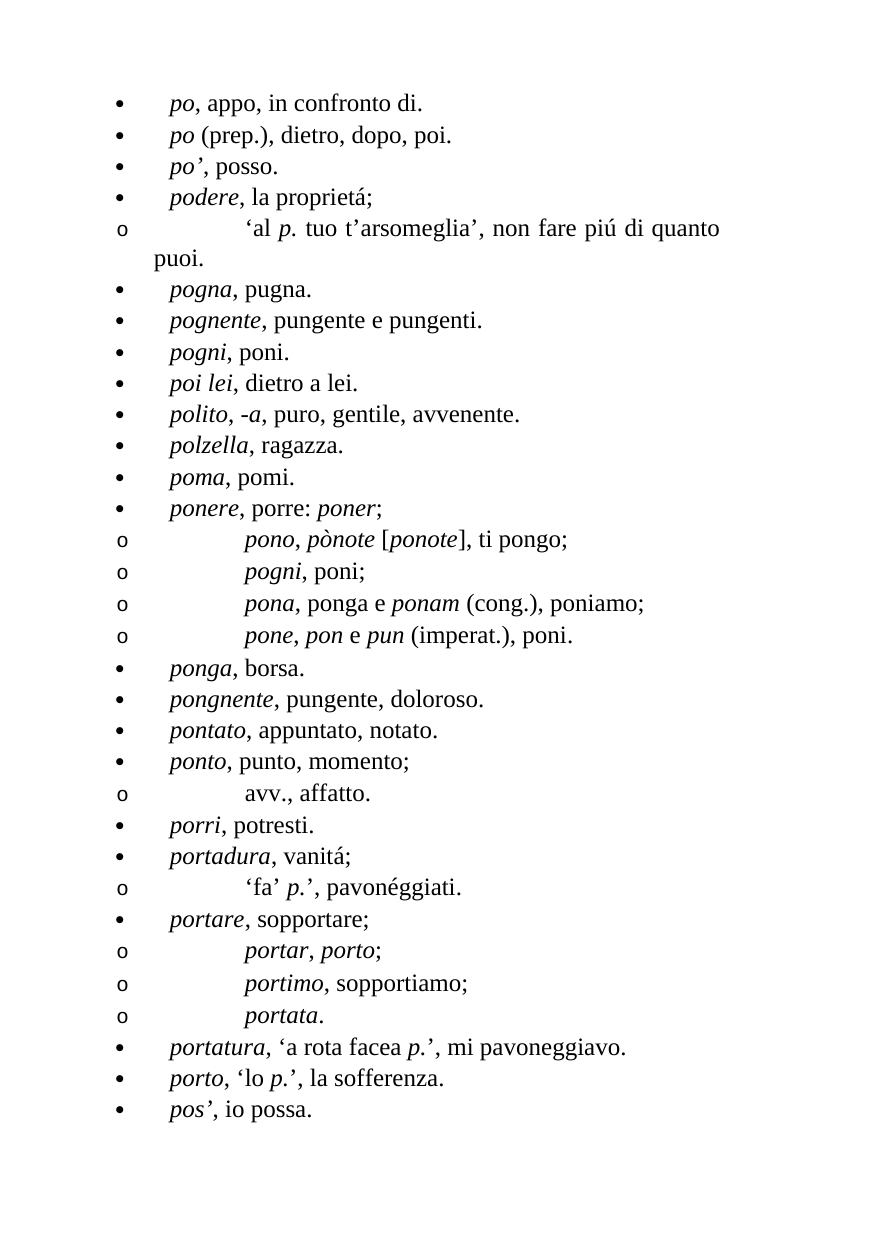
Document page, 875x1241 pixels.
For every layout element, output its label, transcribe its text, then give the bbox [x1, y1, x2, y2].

list po, appo, in confronto di. [116, 88, 721, 117]
list pone, pon e pun (imperat.), poni. [116, 621, 721, 650]
list pognente, pungente e pungenti. [116, 306, 721, 334]
list portatura, ‘a rota facea p.’, mi pavoneggiavo. [116, 1032, 721, 1061]
list ponga, borsa. [116, 653, 721, 681]
list pogni, poni. [116, 337, 721, 366]
list pogni, poni; [116, 556, 721, 586]
list pogna, pugna. [116, 274, 721, 303]
list portimo, sopportiamo; [116, 968, 721, 997]
list poi lei, dietro a lei. [116, 368, 721, 397]
list pona, ponga e ponam (cong.), poniamo; [116, 588, 721, 618]
list portar, porto; [116, 936, 721, 965]
list po (prep.), dietro, dopo, poi. [116, 120, 721, 148]
list polito, -a, puro, gentile, avvenente. [116, 399, 721, 428]
list pos’, io possa. [116, 1094, 721, 1123]
list pono, pònote [ponote], ti pongo; [116, 524, 721, 554]
list ponto, punto, momento; [116, 746, 721, 775]
list ‘fa’ p.’, pavonéggiati. [116, 872, 721, 902]
list poma, pomi. [116, 462, 721, 491]
list podere, la proprietá; [116, 182, 721, 211]
list po’, posso. [116, 151, 721, 180]
list porto, ‘lo p.’, la sofferenza. [116, 1063, 721, 1092]
list portare, sopportare; [116, 904, 721, 933]
list pongnente, pungente, doloroso. [116, 684, 721, 713]
list avv., affatto. [116, 778, 721, 807]
list ‘al p. tuo t’arsomeglia’, non fare piú di quanto puoi. [116, 213, 721, 272]
list portata. [116, 1000, 721, 1029]
list ponere, porre: poner; [116, 493, 721, 522]
list pontato, appuntato, notato. [116, 715, 721, 744]
list porri, potresti. [116, 810, 721, 838]
list portadura, vanitá; [116, 841, 721, 870]
list polzella, ragazza. [116, 431, 721, 459]
